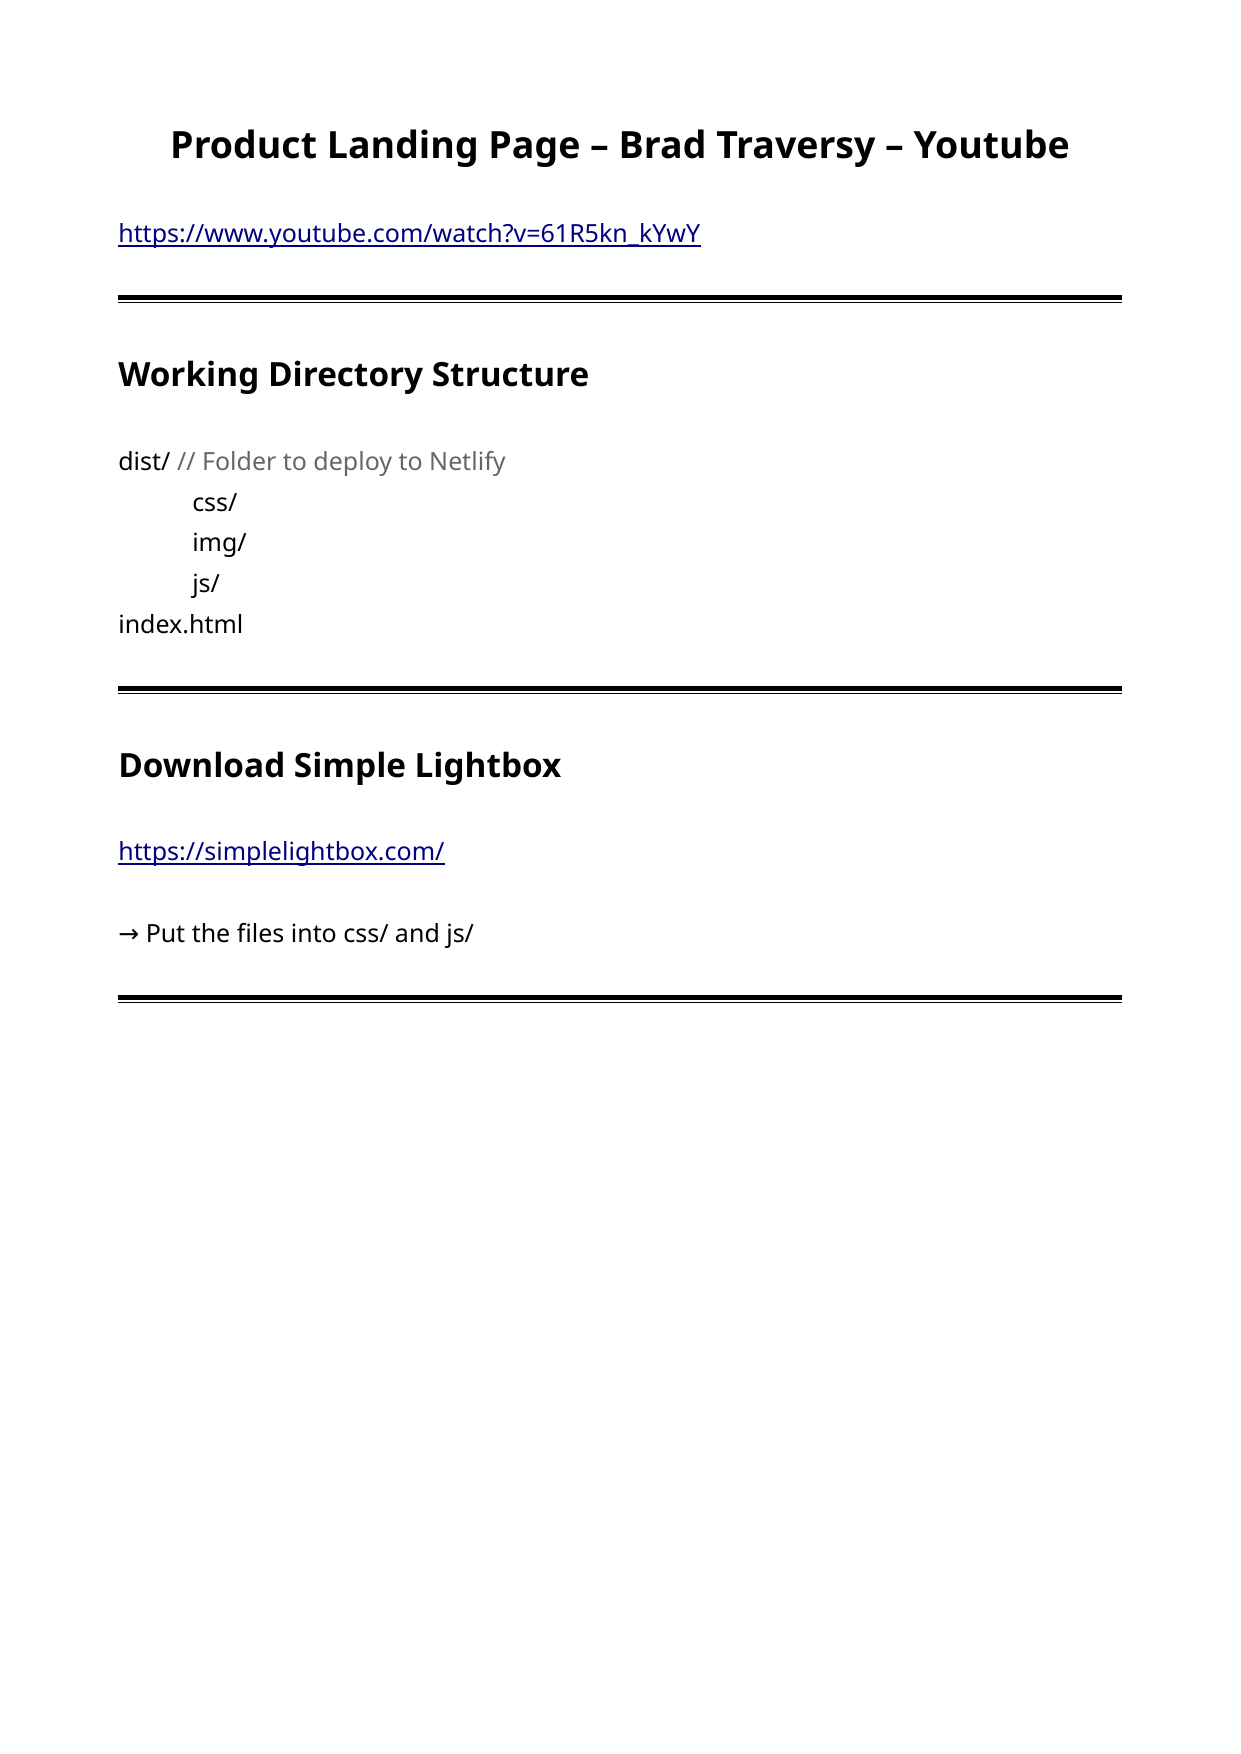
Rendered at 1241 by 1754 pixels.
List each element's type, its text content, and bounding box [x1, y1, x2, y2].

text https://www.youtube.com/watch?v=61R5kn_kYwY [118, 216, 1122, 250]
text img/ [118, 525, 1122, 559]
subtitle Download Simple Lightbox [118, 742, 1122, 787]
text index.html [118, 607, 1122, 641]
text https://simplelightbox.com/ [118, 834, 1122, 868]
text → Put the files into css/ and js/ [118, 916, 1122, 950]
text dist/ // Folder to deploy to Netlify [118, 443, 1122, 477]
text css/ [118, 484, 1122, 518]
text js/ [118, 566, 1122, 600]
subtitle Working Directory Structure [118, 351, 1122, 397]
title Product Landing Page – Brad Traversy – Youtube [118, 118, 1122, 169]
